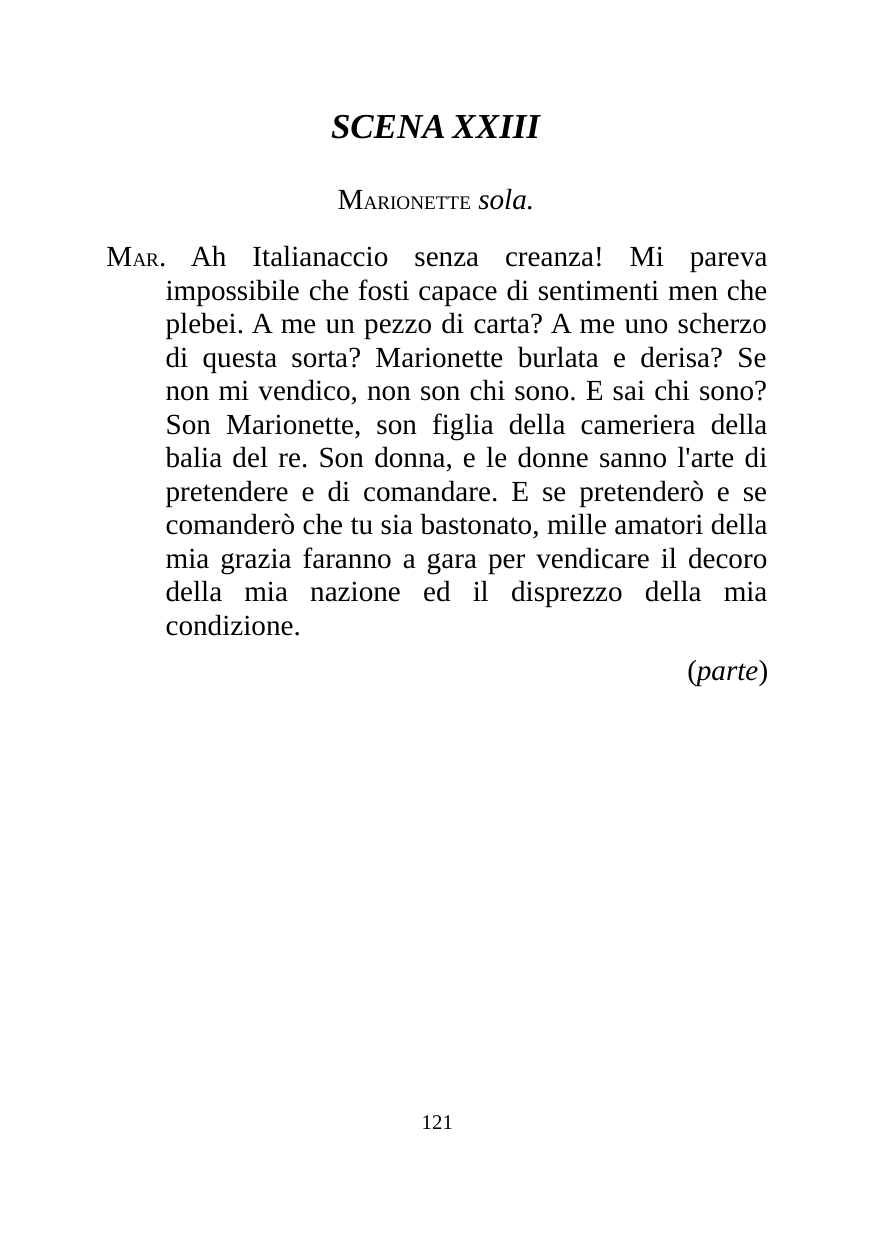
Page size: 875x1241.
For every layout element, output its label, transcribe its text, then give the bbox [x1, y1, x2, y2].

text Marionette sola. [106, 182, 768, 215]
text Mar. Ah Italianaccio senza creanza! Mi pareva impossibile che fosti capace di sentimenti men che plebei. A me un pezzo di carta? A me uno scherzo di questa sorta? Marionette burlata e derisa? Se non mi vendico, non son chi sono. E sai chi sono? Son Marionette, son figlia della cameriera della balia del re. Son donna, e le donne sanno l'arte di pretendere e di comandare. E se pretenderò e se comanderò che tu sia bastonato, mille amatori della mia grazia faranno a gara per vendicare il decoro della mia nazione ed il disprezzo della mia condizione. [106, 239, 768, 642]
subtitle SCENA XXIII [106, 106, 768, 146]
text (parte) [106, 653, 768, 687]
